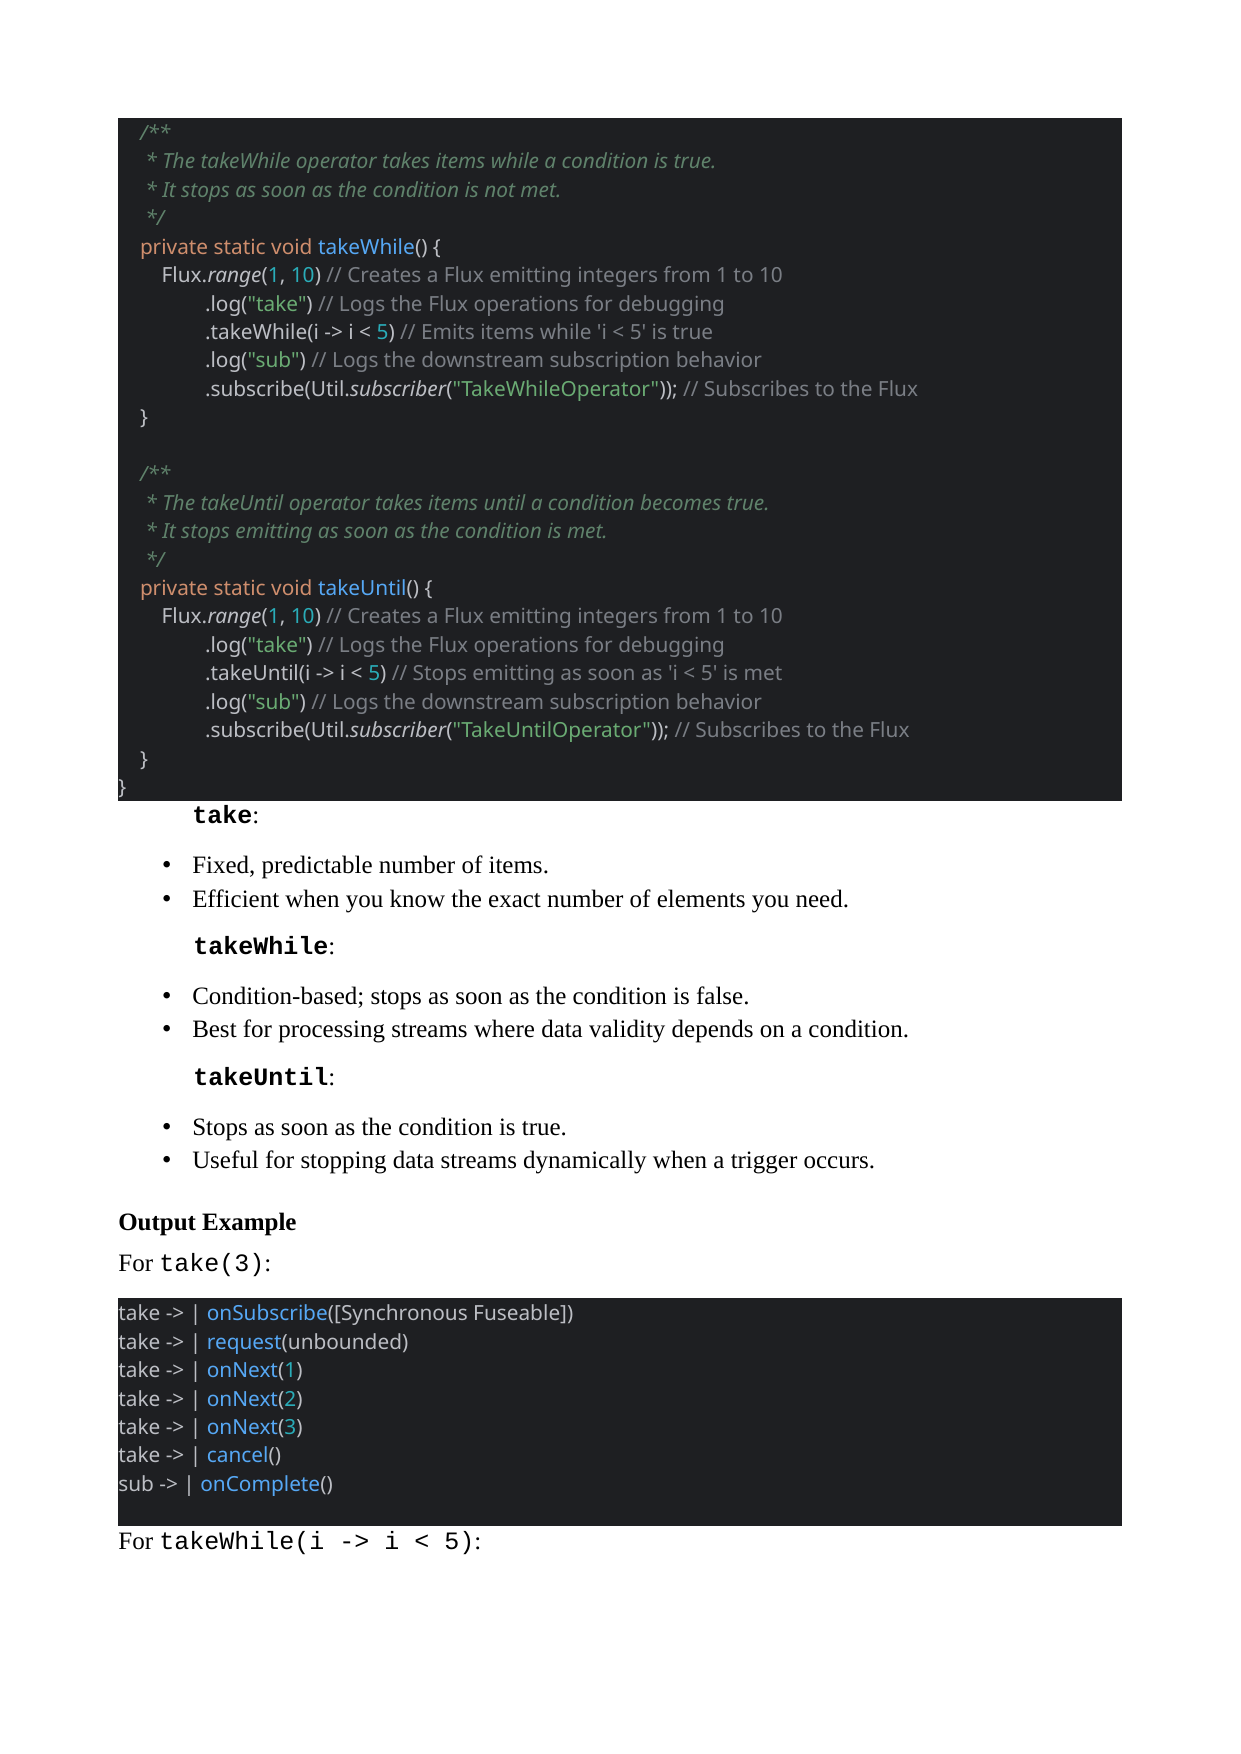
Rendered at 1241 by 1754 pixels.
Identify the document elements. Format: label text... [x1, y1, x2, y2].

list Best for processing streams where data validity depends on a condition. [162, 1014, 1122, 1043]
text take: [118, 801, 1122, 831]
text /** * The takeWhile operator takes items while a condition is true. * It stops as soon as the condition is not met. */ private static void takeWhile() { Flux.range(1, 10) // Creates a Flux emitting integers from 1 to 10 .log("take") // Logs the Flux operations for debugging .takeWhile(i -> i < 5) // Emits items while 'i < 5' is true .log("sub") // Logs the downstream subscription behavior .subscribe(Util.subscriber("TakeWhileOperator")); // Subscribes to the Flux } /** * The takeUntil operator takes items until a condition becomes true. * It stops emitting as soon as the condition is met. */ private static void takeUntil() { Flux.range(1, 10) // Creates a Flux emitting integers from 1 to 10 .log("take") // Logs the Flux operations for debugging .takeUntil(i -> i < 5) // Stops emitting as soon as 'i < 5' is met .log("sub") // Logs the downstream subscription behavior .subscribe(Util.subscriber("TakeUntilOperator")); // Subscribes to the Flux } } [118, 118, 1122, 801]
list Fixed, predictable number of items. [162, 851, 1122, 879]
list Efficient when you know the exact number of elements you need. [162, 884, 1122, 912]
list takeUntil: [164, 1062, 1122, 1093]
list Condition-based; stops as soon as the condition is false. [162, 981, 1122, 1010]
subtitle Output Example [118, 1207, 1122, 1236]
text take -> | onSubscribe([Synchronous Fuseable]) take -> | request(unbounded) take -> | onNext(1) take -> | onNext(2) take -> | onNext(3) take -> | cancel() sub -> | onComplete() [118, 1298, 1122, 1526]
text For take(3): [118, 1248, 1122, 1279]
text For takeWhile(i -> i < 5): [118, 1526, 1122, 1557]
list Useful for stopping data streams dynamically when a trigger occurs. [162, 1145, 1122, 1174]
list Stops as soon as the condition is true. [162, 1112, 1122, 1141]
list takeWhile: [164, 931, 1122, 962]
